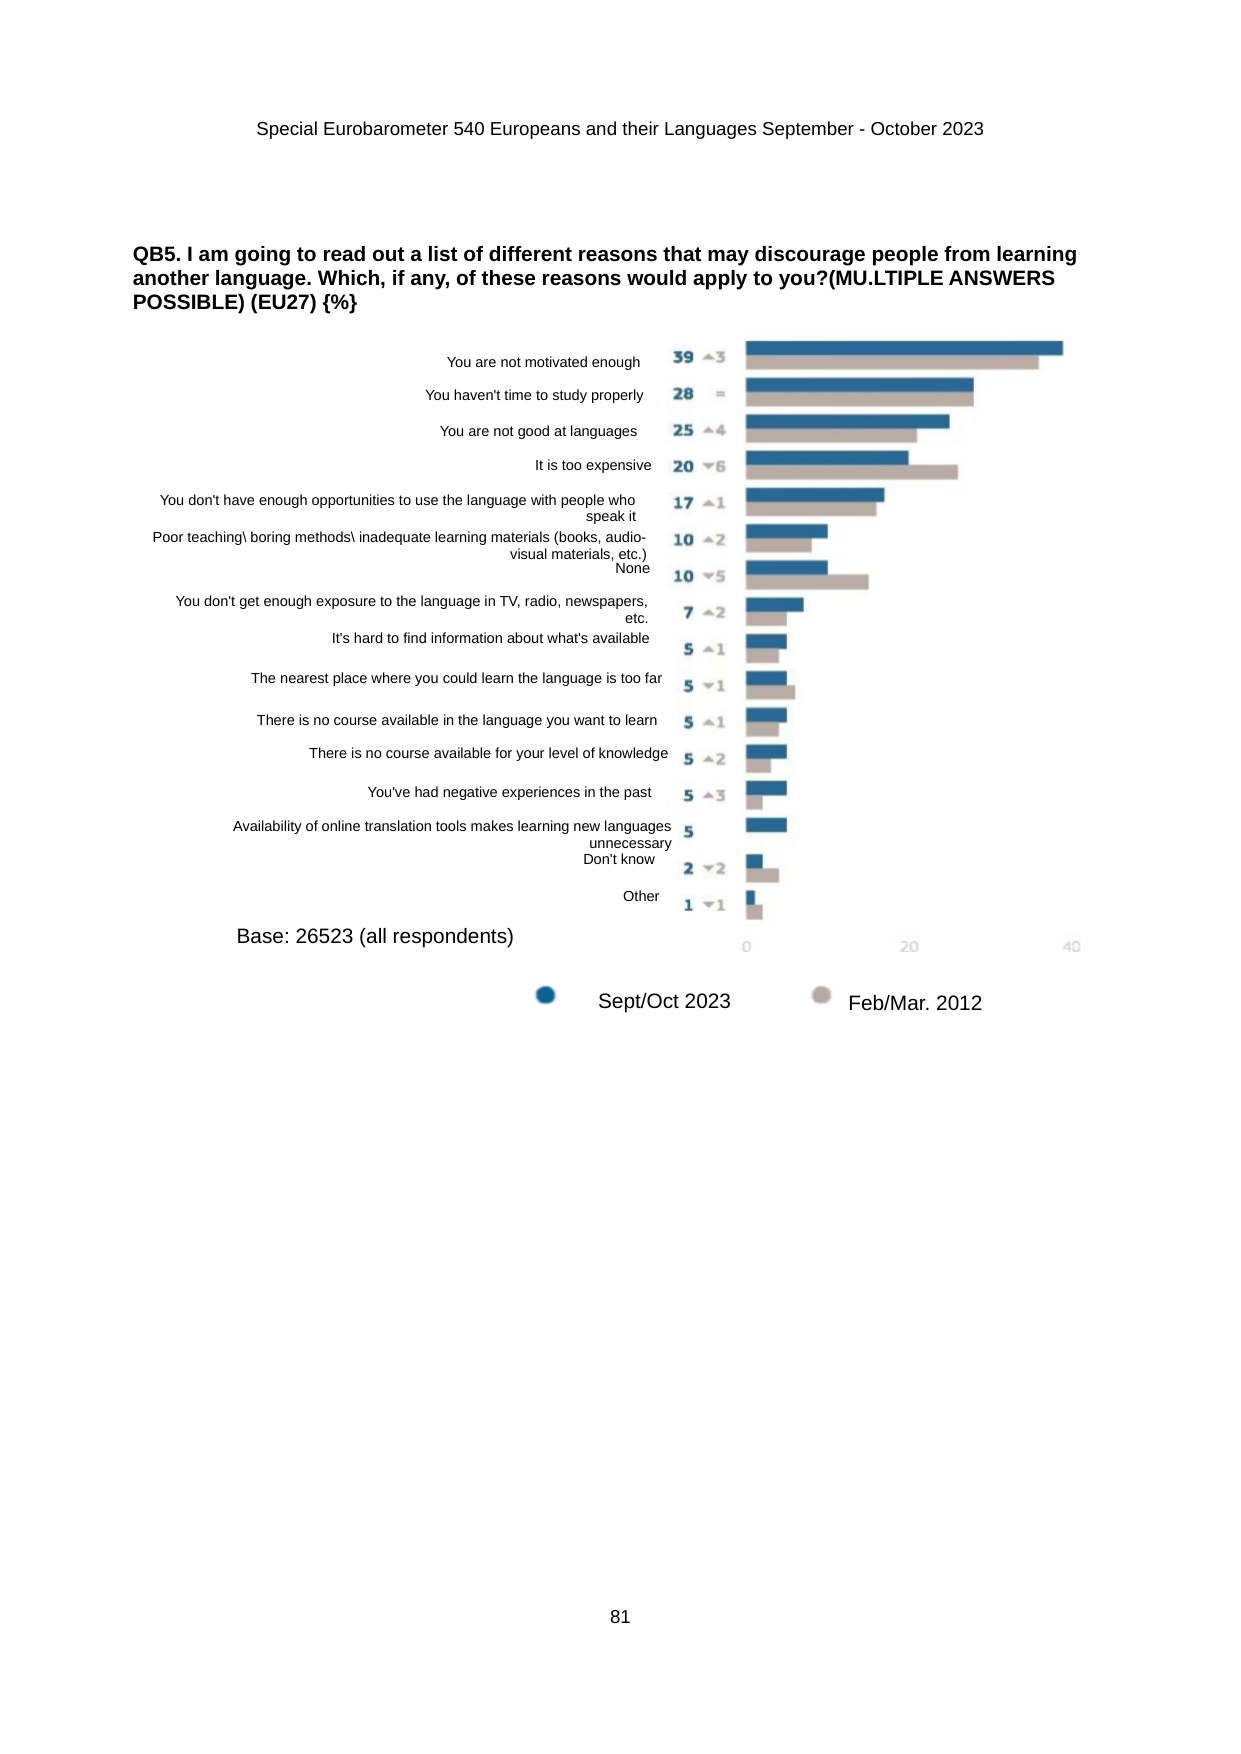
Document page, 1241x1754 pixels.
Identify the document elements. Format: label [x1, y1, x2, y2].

picture [526, 968, 837, 1018]
picture [666, 323, 1127, 952]
